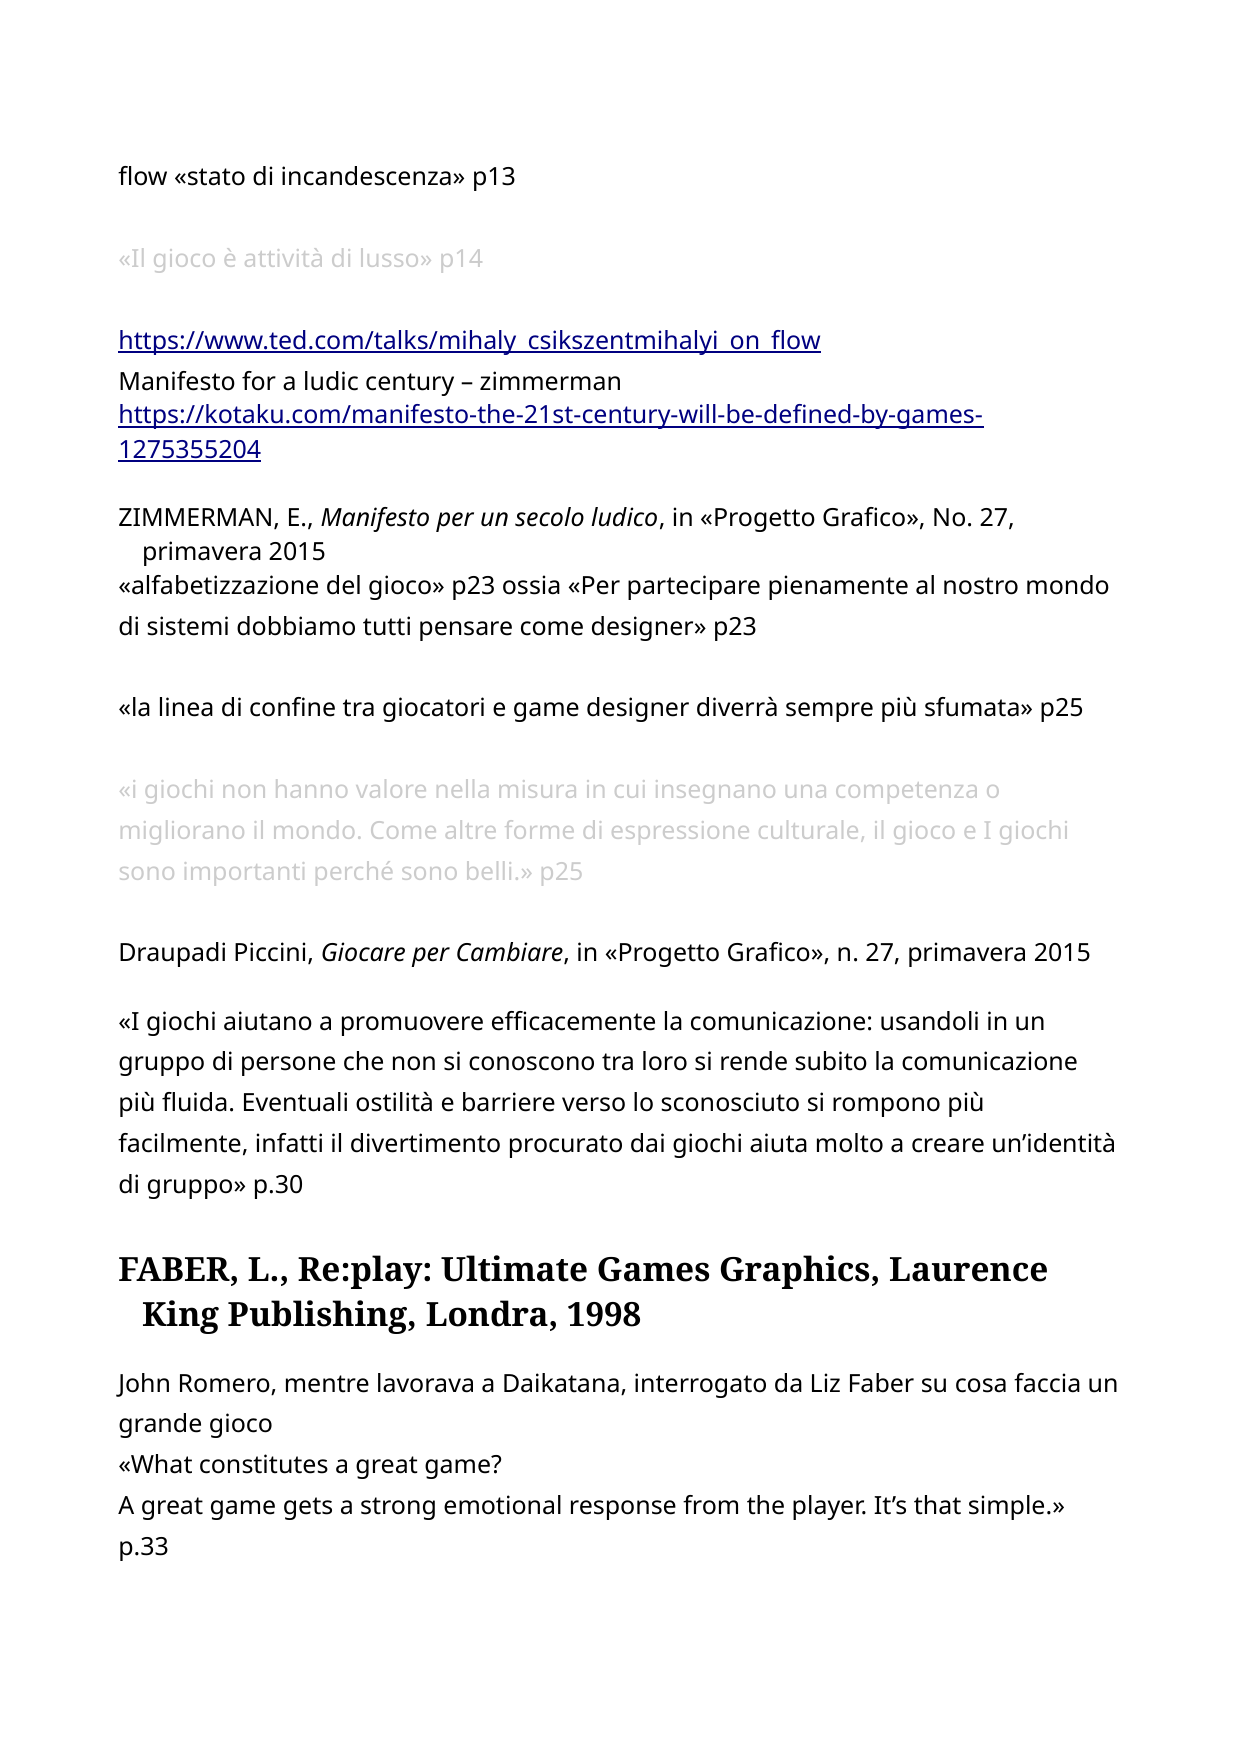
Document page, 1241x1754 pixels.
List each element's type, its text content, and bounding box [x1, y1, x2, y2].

text «What constitutes a great game? [118, 1447, 1122, 1481]
text «i giochi non hanno valore nella misura in cui insegnano una competenza o migliorano il mondo. Come altre forme di espressione culturale, il gioco e I giochi sono importanti perché sono belli.» p25 [118, 772, 1122, 887]
text John Romero, mentre lavorava a Daikatana, interrogato da Liz Faber su cosa faccia un grande gioco [118, 1365, 1122, 1440]
text A great game gets a strong emotional response from the player. It’s that simple.» p.33 [118, 1488, 1122, 1563]
text Manifesto for a ludic century – zimmerman [118, 363, 1122, 397]
text https://kotaku.com/manifesto-the-21st-century-will-be-defined-by-games-1275355204 [118, 397, 1122, 465]
text https://www.ted.com/talks/mihaly_csikszentmihalyi_on_flow [118, 322, 1122, 356]
text «Il gioco è attività di lusso» p14 [118, 241, 1122, 275]
text Draupadi Piccini, Giocare per Cambiare, in «Progetto Grafico», n. 27, primavera 2015 [118, 935, 1122, 969]
text «alfabetizzazione del gioco» p23 ossia «Per partecipare pienamente al nostro mondo di sistemi dobbiamo tutti pensare come designer» p23 [118, 567, 1122, 642]
text FABER, L., Re:play: Ultimate Games Graphics, Laurence King Publishing, Londra, 1998 [118, 1246, 1122, 1336]
text «la linea di confine tra giocatori e game designer diverrà sempre più sfumata» p25 [118, 690, 1122, 724]
text ZIMMERMAN, E., Manifesto per un secolo ludico, in «Progetto Grafico», No. 27, primavera 2015 [118, 499, 1122, 567]
text flow «stato di incandescenza» p13 [118, 159, 1122, 193]
text «I giochi aiutano a promuovere efficacemente la comunicazione: usandoli in un gruppo di persone che non si conoscono tra loro si rende subito la comunicazione più fluida. Eventuali ostilità e barriere verso lo sconosciuto si rompono più facilmente, infatti il divertimento procurato dai giochi aiuta molto a creare un’identità di gruppo» p.30 [118, 1003, 1122, 1201]
